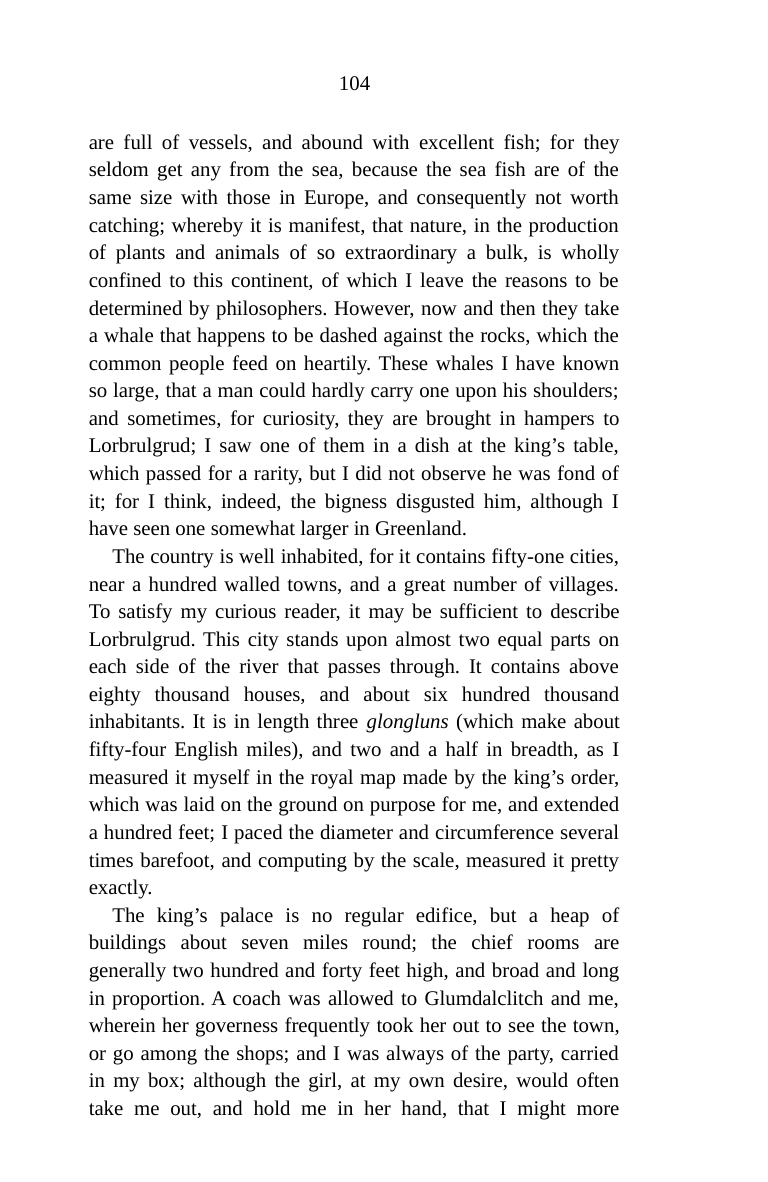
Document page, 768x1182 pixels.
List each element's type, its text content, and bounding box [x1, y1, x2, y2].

text The king’s palace is no regular edifice, but a heap of buildings about seven miles round; the chief rooms are generally two hundred and forty feet high, and broad and long in proportion. A coach was allowed to Glumdalclitch and me, wherein her governess frequently took her out to see the town, or go among the shops; and I was always of the party, carried in my box; although the girl, at my own desire, would often take me out, and hold me in her hand, that I might more [88, 903, 620, 1120]
text are full of vessels, and abound with excellent fish; for they seldom get any from the sea, because the sea fish are of the same size with those in Europe, and consequently not worth catching; whereby it is manifest, that nature, in the production of plants and animals of so extraordinary a bulk, is wholly confined to this continent, of which I leave the reasons to be determined by philosophers. However, now and then they take a whale that happens to be dashed against the rocks, which the common people feed on heartily. These whales I have known so large, that a man could hardly carry one upon his shoulders; and sometimes, for curiosity, they are brought in hampers to Lorbrulgrud; I saw one of them in a dish at the king’s table, which passed for a rarity, but I did not observe he was fond of it; for I think, indeed, the bigness disgusted him, although I have seen one somewhat larger in Greenland. [88, 130, 620, 540]
text The country is well inhabited, for it contains fifty-one cities, near a hundred walled towns, and a great number of villages. To satisfy my curious reader, it may be sufficient to describe Lorbrulgrud. This city stands upon almost two equal parts on each side of the river that passes through. It contains above eighty thousand houses, and about six hundred thousand inhabitants. It is in length three glongluns (which make about fifty-four English miles), and two and a half in breadth, as I measured it myself in the royal map made by the king’s order, which was laid on the ground on purpose for me, and extended a hundred feet; I paced the diameter and circumference several times barefoot, and computing by the scale, measured it pretty exactly. [88, 544, 620, 899]
